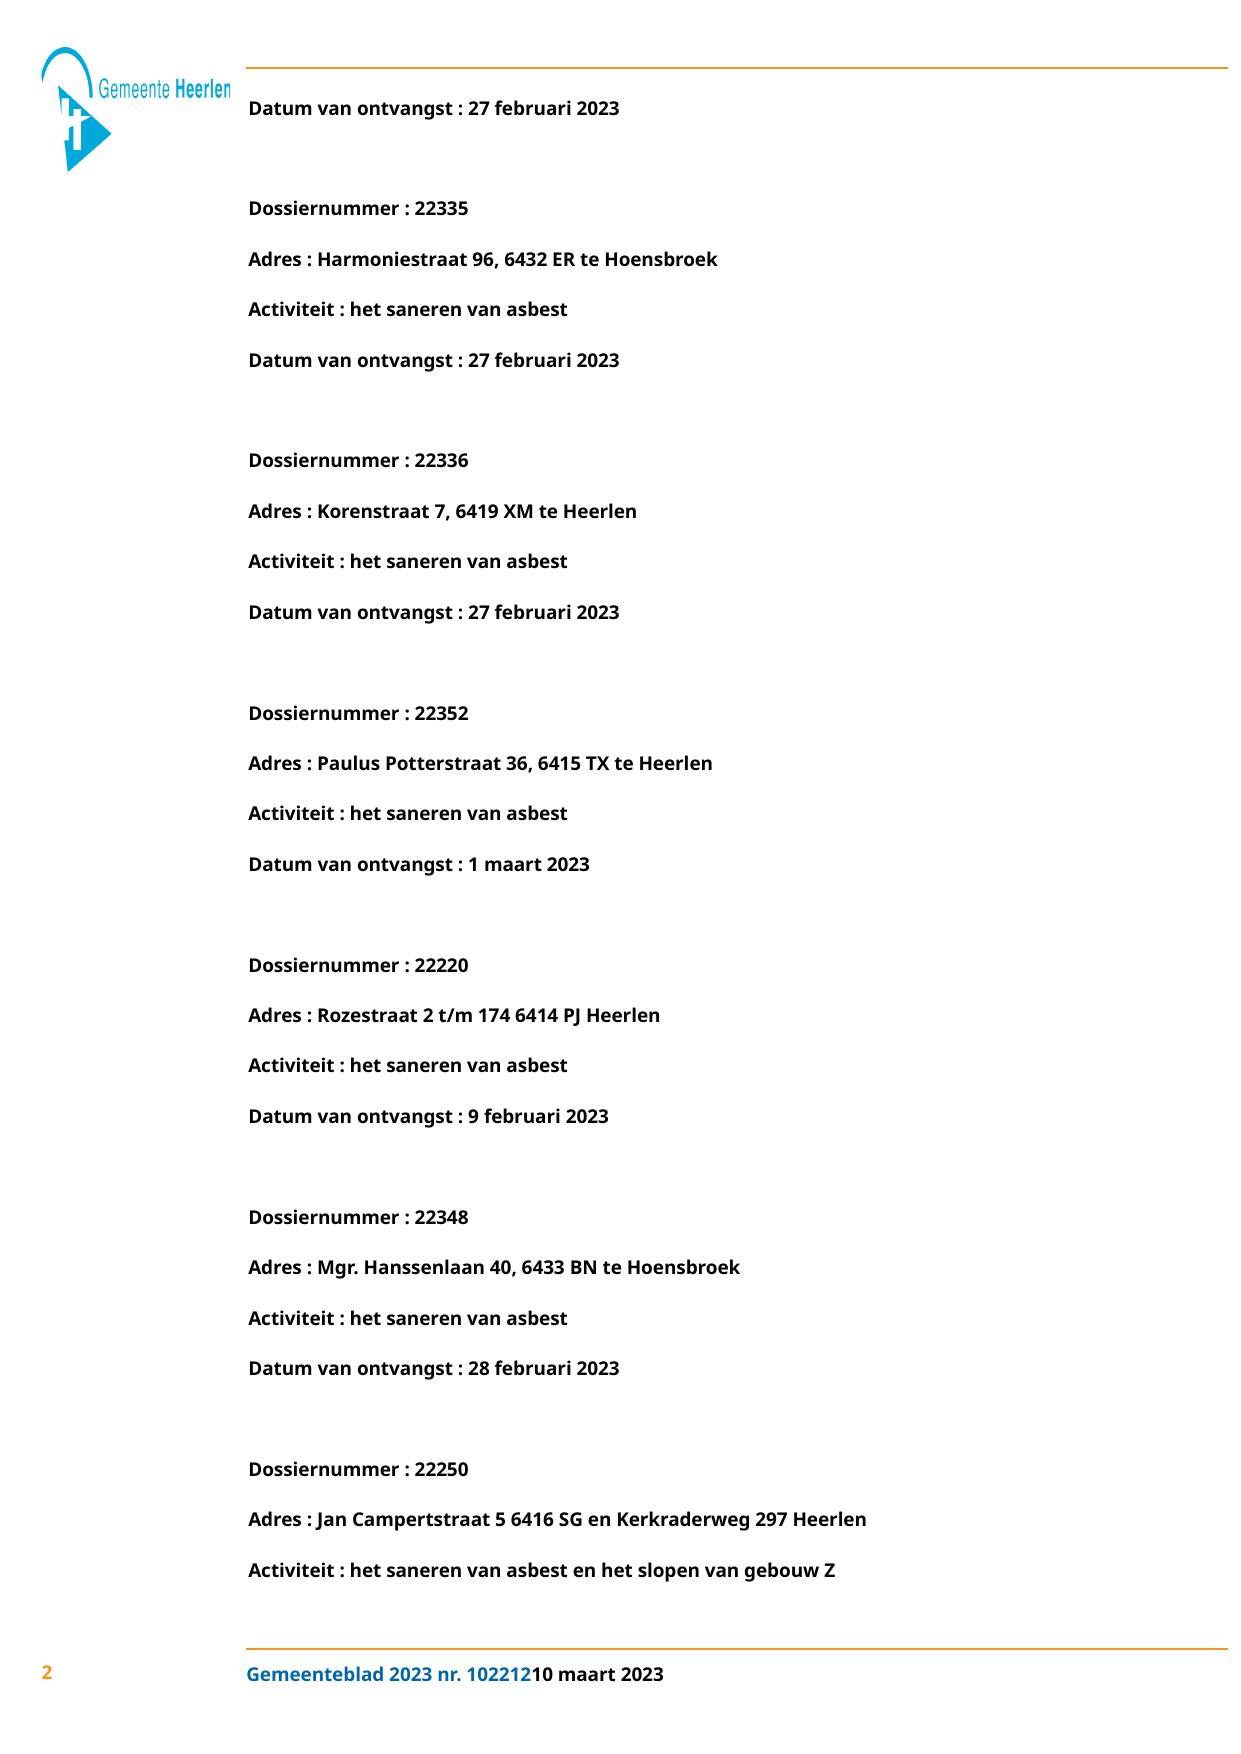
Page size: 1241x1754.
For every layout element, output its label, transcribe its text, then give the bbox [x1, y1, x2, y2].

text Dossiernummer : 22250 [248, 1456, 1152, 1482]
text Datum van ontvangst : 27 februari 2023 [248, 347, 1152, 373]
text Datum van ontvangst : 9 februari 2023 [248, 1103, 1152, 1129]
text Dossiernummer : 22348 [248, 1204, 1152, 1230]
text Datum van ontvangst : 28 februari 2023 [248, 1355, 1152, 1381]
text Datum van ontvangst : 1 maart 2023 [248, 851, 1152, 877]
text Activiteit : het saneren van asbest [248, 801, 1152, 826]
picture [41, 47, 231, 172]
text Activiteit : het saneren van asbest [248, 1305, 1152, 1331]
text Adres : Harmoniestraat 96, 6432 ER te Hoensbroek [248, 246, 1152, 272]
text Dossiernummer : 22220 [248, 952, 1152, 978]
text Adres : Mgr. Hanssenlaan 40, 6433 BN te Hoensbroek [248, 1254, 1152, 1280]
text Dossiernummer : 22336 [248, 448, 1152, 473]
text Activiteit : het saneren van asbest en het slopen van gebouw Z [248, 1557, 1152, 1583]
text Adres : Jan Campertstraat 5 6416 SG en Kerkraderweg 297 Heerlen [248, 1506, 1152, 1532]
text Datum van ontvangst : 27 februari 2023 [248, 599, 1152, 625]
text Activiteit : het saneren van asbest [248, 548, 1152, 574]
text Dossiernummer : 22335 [248, 196, 1152, 221]
picture [41, 47, 59, 70]
text Adres : Rozestraat 2 t/m 174 6414 PJ Heerlen [248, 1002, 1152, 1028]
text Dossiernummer : 22352 [248, 700, 1152, 726]
text Activiteit : het saneren van asbest [248, 296, 1152, 322]
text Adres : Korenstraat 7, 6419 XM te Heerlen [248, 498, 1152, 524]
text Adres : Paulus Potterstraat 36, 6415 TX te Heerlen [248, 750, 1152, 776]
text Datum van ontvangst : 27 februari 2023 [248, 95, 1152, 121]
text Activiteit : het saneren van asbest [248, 1053, 1152, 1078]
